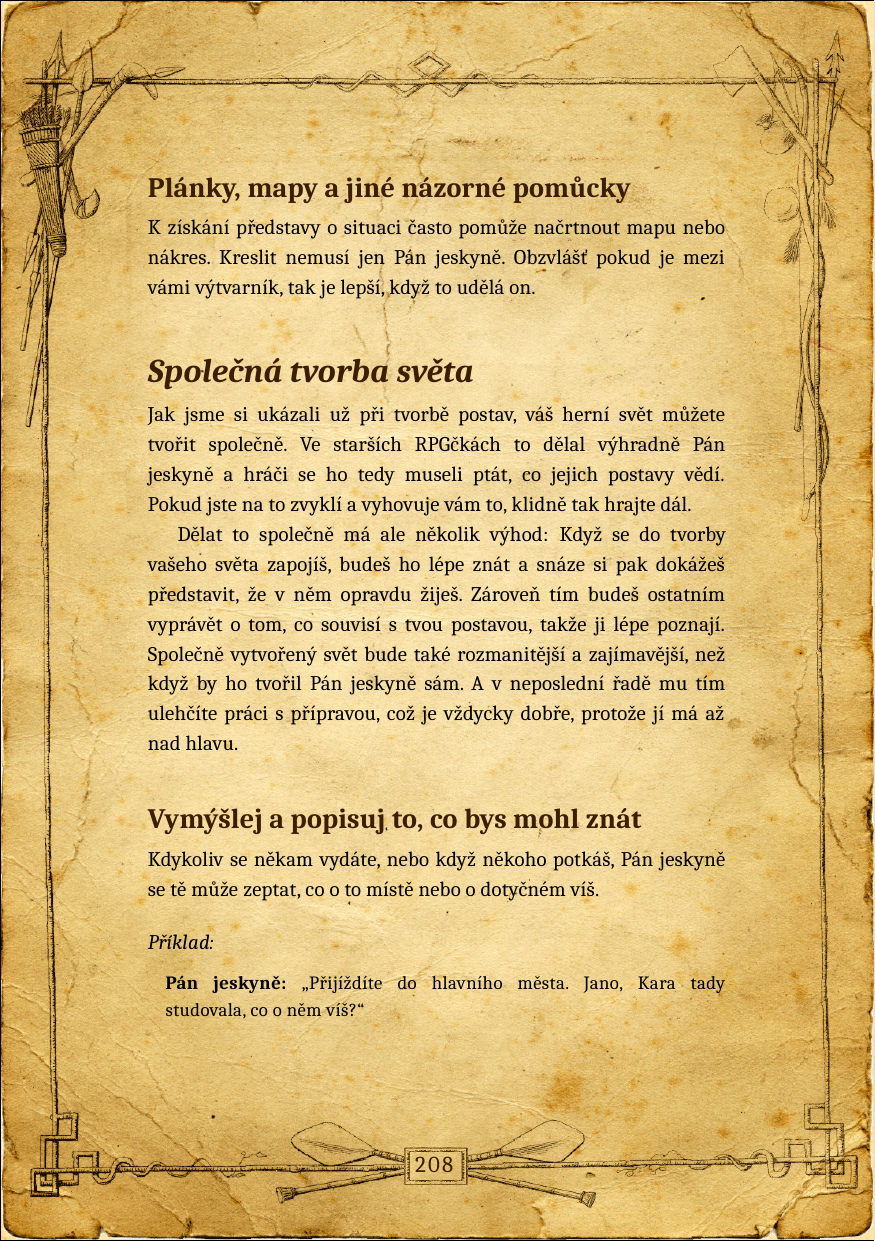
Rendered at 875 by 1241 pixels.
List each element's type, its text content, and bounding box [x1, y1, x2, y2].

text Kdykoliv se někam vydáte, nebo když někoho potkáš, Pán jeskyně se tě může zeptat, co o to místě nebo o dotyčném víš. [148, 847, 726, 901]
subtitle Společná tvorba světa [148, 353, 726, 391]
text Příklad: [148, 931, 726, 955]
text Pán jeskyně: „Přijíždíte do hlavního města. Jano, Kara tady studovala, co o něm víš?“ [165, 972, 726, 1021]
text Jak jsme si ukázali už při tvorbě postav, váš herní svět můžete tvořit společně. Ve starších RPGčkách to dělal výhradně Pán jeskyně a hráči se ho tedy museli ptát, co jejich postavy vědí. Pokud jste na to zvyklí a vyhovuje vám to, klidně tak hrajte dál. Dělat to společně má ale několik výhod: Když se do tvorby vašeho světa zapojíš, budeš ho lépe znát a snáze si pak dokážeš představit, že v něm opravdu žiješ. Zároveň tím budeš ostatním vyprávět o tom, co souvisí s tvou postavou, takže ji lépe poznají. Společně vytvořený svět bude také rozmanitější a zajímavější, než když by ho tvořil Pán jeskyně sám. A v neposlední řadě mu tím ulehčíte práci s přípravou, což je vždycky dobře, protože jí má až nad hlavu. [148, 403, 726, 756]
subtitle Vymýšlej a popisuj to, co bys mohl znát [148, 803, 726, 836]
text K získání představy o situaci často pomůže načrtnout mapu nebo nákres. Kreslit nemusí jen Pán jeskyně. Obzvlášť pokud je mezi vámi výtvarník, tak je lepší, když to udělá on. [148, 216, 726, 300]
subtitle Plánky, mapy a jiné názorné pomůcky [148, 172, 726, 204]
picture [1, 1, 874, 1240]
